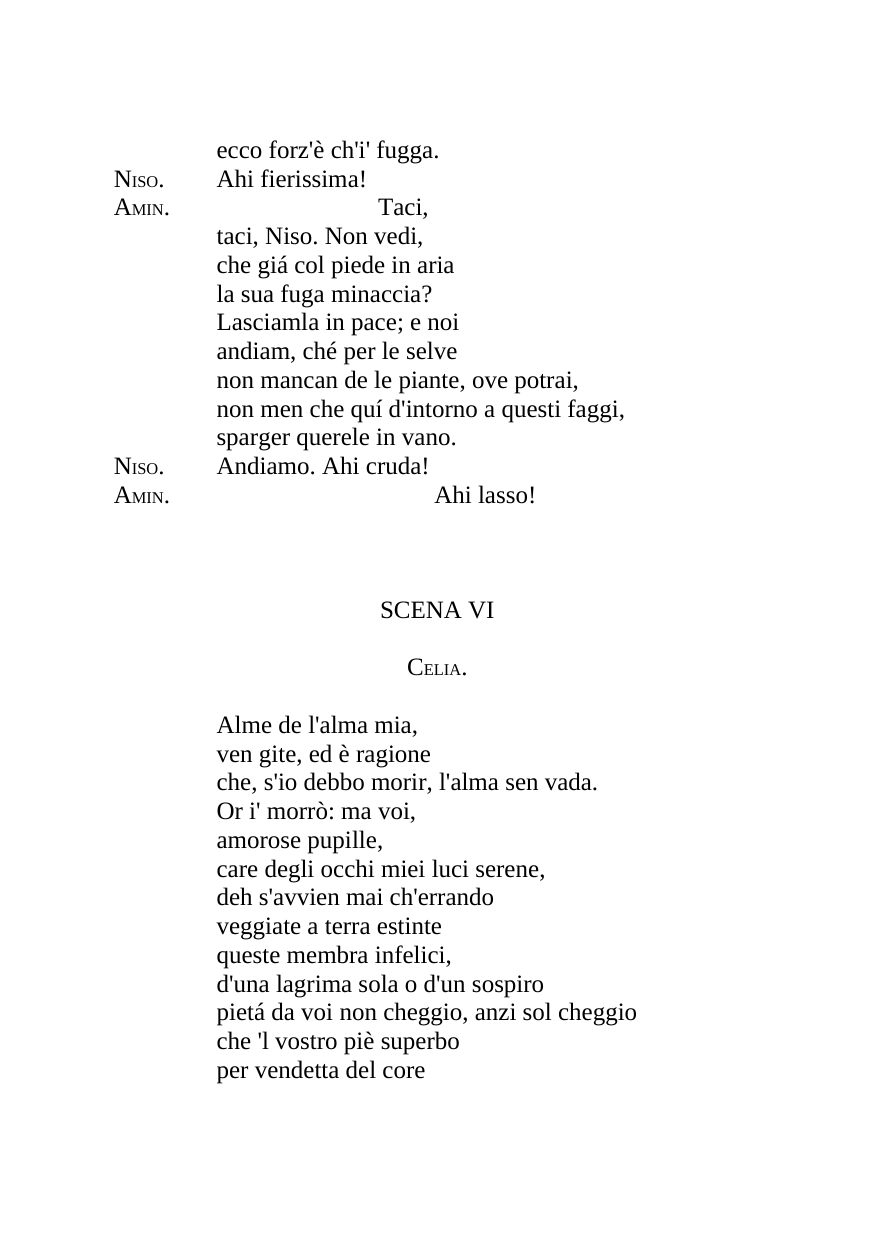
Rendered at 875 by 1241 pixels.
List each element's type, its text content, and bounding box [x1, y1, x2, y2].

table_header [106, 710, 209, 1084]
text Celia. [106, 652, 768, 681]
table_cell [106, 135, 209, 164]
table_cell Ahi fierissima! [209, 164, 768, 192]
table_cell Amin. [106, 480, 209, 509]
table_cell Andiamo. Ahi cruda! [209, 451, 768, 480]
table_header Alme de l'alma mia, ven gite, ed è ragione che, s'io debbo morir, l'alma sen vada. Or i' morrò: ma voi, amorose pupille, care degli occhi miei luci serene, deh s'avvien mai ch'errando veggiate a terra estinte queste membra infelici, d'una lagrima sola o d'un sospiro pietá da voi non cheggio, anzi sol cheggio che 'l vostro piè superbo per vendetta del core [209, 710, 768, 1084]
table_cell Ahi lasso! [209, 480, 768, 509]
table_cell Amin. [106, 193, 209, 451]
table_cell Niso. [106, 164, 209, 192]
table_cell Taci, taci, Niso. Non vedi, che giá col piede in aria la sua fuga minaccia? Lasciamla in pace; e noi andiam, ché per le selve non mancan de le piante, ove potrai, non men che quí d'intorno a questi faggi, sparger querele in vano. [209, 193, 768, 451]
table_cell Niso. [106, 451, 209, 480]
table_cell ecco forz'è ch'i' fugga. [209, 135, 768, 164]
text SCENA VI [106, 595, 768, 624]
